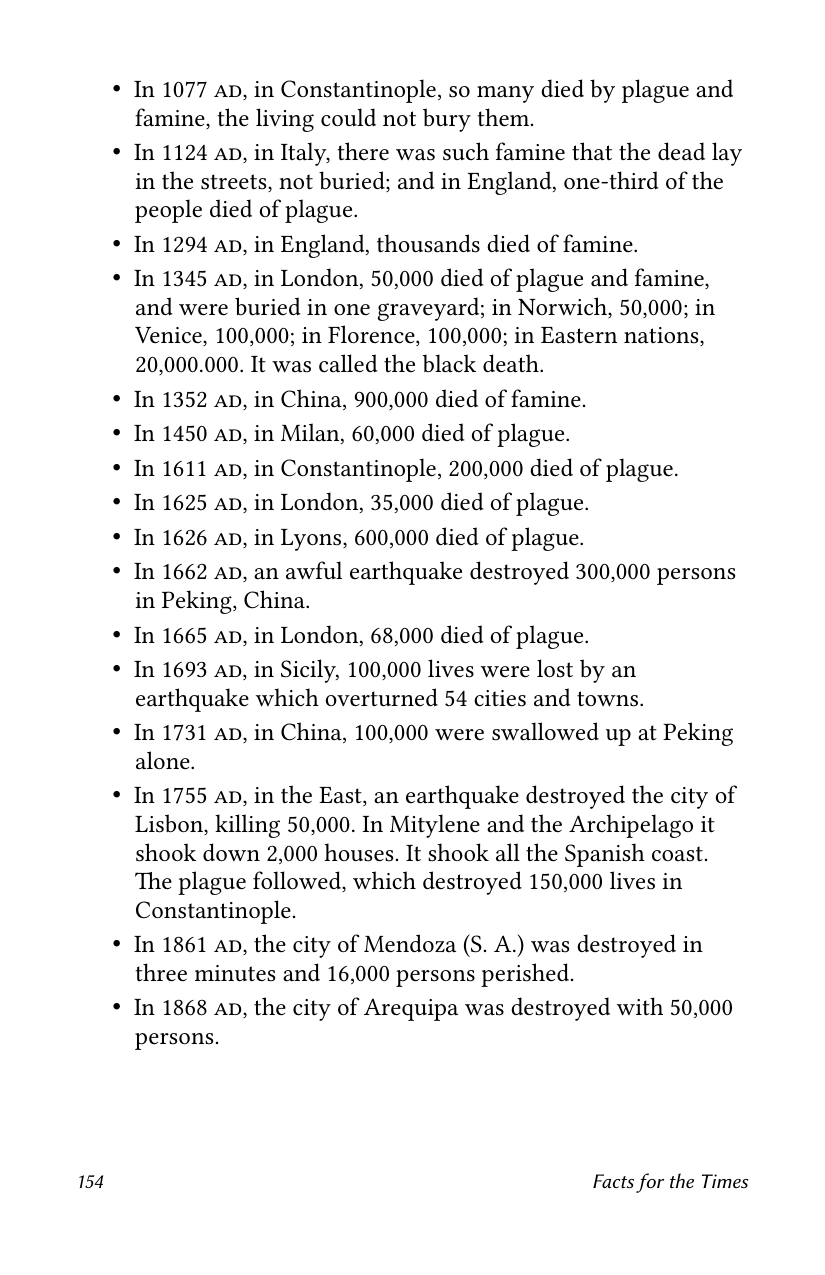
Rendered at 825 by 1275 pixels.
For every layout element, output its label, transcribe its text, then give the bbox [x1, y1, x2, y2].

list In 1611 AD, in Constantinople, 200,000 died of plague. [112, 454, 750, 482]
list In 1625 AD, in London, 35,000 died of plague. [112, 488, 750, 517]
list In 1868 AD, the city of Arequipa was destroyed with 50,000 persons. [112, 993, 750, 1050]
list In 1755 AD, in the East, an earthquake destroyed the city of Lisbon, killing 50,000. In Mitylene and the Archipelago it shook down 2,000 houses. It shook all the Spanish coast. The plague followed, which destroyed 150,000 lives in Constantinople. [112, 781, 750, 924]
list In 1693 AD, in Sicily, 100,000 lives were lost by an earthquake which overturned 54 cities and towns. [112, 655, 750, 712]
list In 1861 AD, the city of Mendoza (S. A.) was destroyed in three minutes and 16,000 persons perished. [112, 930, 750, 987]
list In 1352 AD, in China, 900,000 died of famine. [112, 384, 750, 413]
list In 1077 AD, in Constantinople, so many died by plague and famine, the living could not bury them. [112, 75, 750, 132]
list In 1345 AD, in London, 50,000 died of plague and famine, and were buried in one graveyard; in Norwich, 50,000; in Venice, 100,000; in Florence, 100,000; in Eastern nations, 20,000.000. It was called the black death. [112, 264, 750, 378]
list In 1124 AD, in Italy, there was such famine that the dead lay in the streets, not buried; and in England, one-third of the people died of plague. [112, 138, 750, 224]
list In 1665 AD, in London, 68,000 died of plague. [112, 621, 750, 649]
list In 1294 AD, in England, thousands died of famine. [112, 230, 750, 258]
list In 1662 AD, an awful earthquake destroyed 300,000 persons in Peking, China. [112, 557, 750, 614]
list In 1450 AD, in Milan, 60,000 died of plague. [112, 419, 750, 448]
list In 1626 AD, in Lyons, 600,000 died of plague. [112, 523, 750, 551]
list In 1731 AD, in China, 100,000 were swallowed up at Peking alone. [112, 718, 750, 775]
